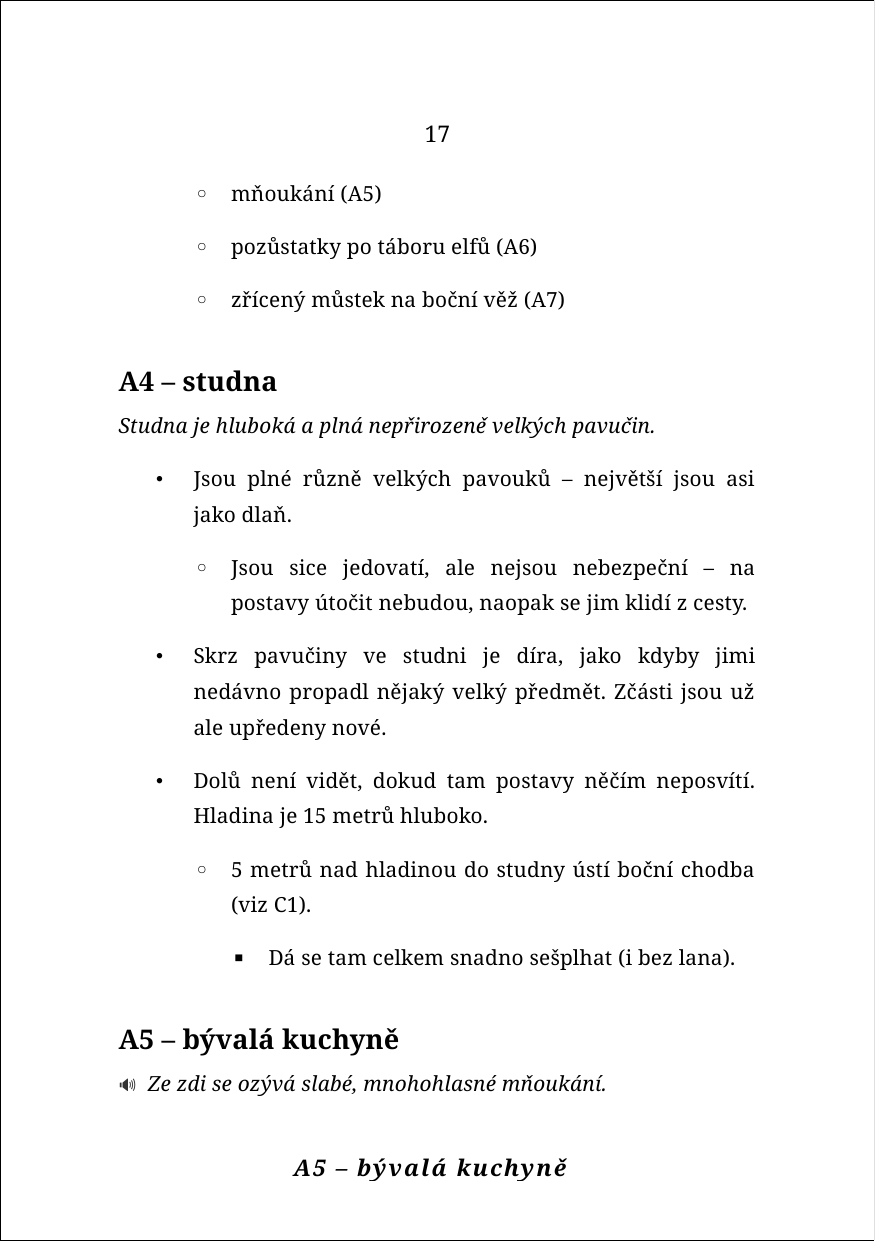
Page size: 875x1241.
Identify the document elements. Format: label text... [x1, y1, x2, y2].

list Dá se tam celkem snadno sešplhat (i bez lana). [231, 943, 756, 972]
subtitle A4 – studna [118, 362, 756, 399]
list Jsou plné různě velkých pavouků – největší jsou asi jako dlaň. [156, 464, 756, 528]
list zřícený můstek na boční věž (A7) [193, 285, 756, 314]
list mňoukání (A5) [193, 179, 756, 207]
text Studna je hluboká a plná nepřirozeně velkých pavučin. [118, 411, 756, 439]
list Jsou sice jedovatí, ale nejsou nebezpeční – na postavy útočit nebudou, naopak se jim klidí z cesty. [193, 553, 756, 617]
text 🔊 Ze zdi se ozývá slabé, mnohohlasné mňoukání. [118, 1069, 756, 1097]
list pozůstatky po táboru elfů (A6) [193, 232, 756, 261]
list 5 metrů nad hladinou do studny ústí boční chodba (viz C1). [193, 855, 756, 919]
subtitle A5 – bývalá kuchyně [118, 1020, 756, 1057]
list Skrz pavučiny ve studni je díra, jako kdyby jimi nedávno propadl nějaký velký předmět. Zčásti jsou už ale upředeny nové. [156, 642, 756, 741]
list Dolů není vidět, dokud tam postavy něčím neposvítí. Hladina je 15 metrů hluboko. [156, 766, 756, 830]
